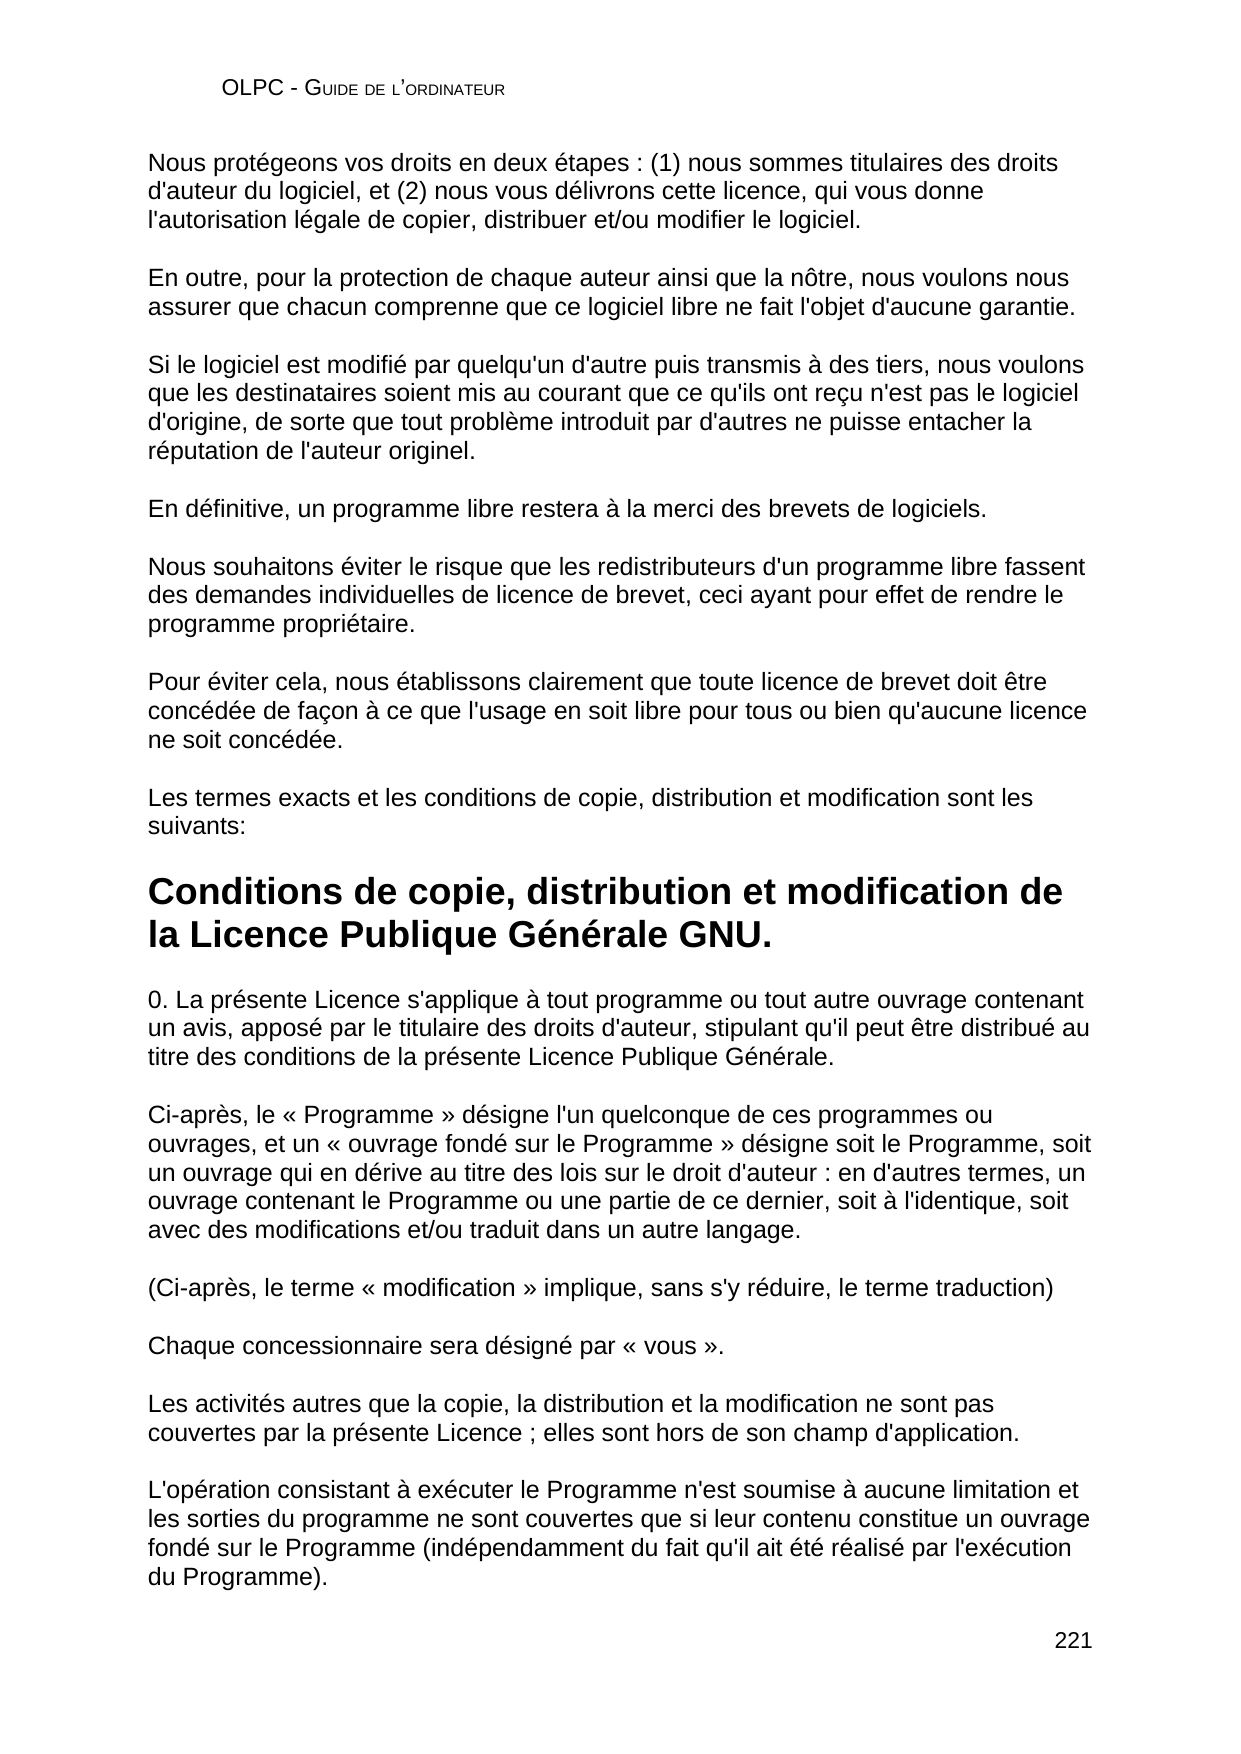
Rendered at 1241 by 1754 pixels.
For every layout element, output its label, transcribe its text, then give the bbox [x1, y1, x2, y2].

text Si le logiciel est modifié par quelqu'un d'autre puis transmis à des tiers, nous voulons que les destinataires soient mis au courant que ce qu'ils ont reçu n'est pas le logiciel d'origine, de sorte que tout problème introduit par d'autres ne puisse entacher la réputation de l'auteur originel. [148, 350, 1092, 465]
text 0. La présente Licence s'applique à tout programme ou tout autre ouvrage contenant un avis, apposé par le titulaire des droits d'auteur, stipulant qu'il peut être distribué au titre des conditions de la présente Licence Publique Générale. [148, 985, 1092, 1071]
text Chaque concessionnaire sera désigné par « vous ». [148, 1331, 1092, 1360]
text Les activités autres que la copie, la distribution et la modification ne sont pas couvertes par la présente Licence ; elles sont hors de son champ d'application. [148, 1389, 1092, 1446]
text Nous protégeons vos droits en deux étapes : (1) nous sommes titulaires des droits d'auteur du logiciel, et (2) nous vous délivrons cette licence, qui vous donne l'autorisation légale de copier, distribuer et/ou modifier le logiciel. [148, 148, 1092, 234]
text L'opération consistant à exécuter le Programme n'est soumise à aucune limitation et les sorties du programme ne sont couvertes que si leur contenu constitue un ouvrage fondé sur le Programme (indépendamment du fait qu'il ait été réalisé par l'exécution du Programme). [148, 1476, 1092, 1591]
text (Ci-après, le terme « modification » implique, sans s'y réduire, le terme traduction) [148, 1273, 1092, 1302]
text Conditions de copie, distribution et modification de la Licence Publique Générale GNU. [148, 869, 1092, 956]
text En outre, pour la protection de chaque auteur ainsi que la nôtre, nous voulons nous assurer que chacun comprenne que ce logiciel libre ne fait l'objet d'aucune garantie. [148, 263, 1092, 321]
text Ci-après, le « Programme » désigne l'un quelconque de ces programmes ou ouvrages, et un « ouvrage fondé sur le Programme » désigne soit le Programme, soit un ouvrage qui en dérive au titre des lois sur le droit d'auteur : en d'autres termes, un ouvrage contenant le Programme ou une partie de ce dernier, soit à l'identique, soit avec des modifications et/ou traduit dans un autre langage. [148, 1100, 1092, 1244]
text En définitive, un programme libre restera à la merci des brevets de logiciels. [148, 494, 1092, 523]
text Pour éviter cela, nous établissons clairement que toute licence de brevet doit être concédée de façon à ce que l'usage en soit libre pour tous ou bien qu'aucune licence ne soit concédée. [148, 667, 1092, 753]
text Les termes exacts et les conditions de copie, distribution et modification sont les suivants: [148, 783, 1092, 840]
text Nous souhaitons éviter le risque que les redistributeurs d'un programme libre fassent des demandes individuelles de licence de brevet, ceci ayant pour effet de rendre le programme propriétaire. [148, 552, 1092, 638]
